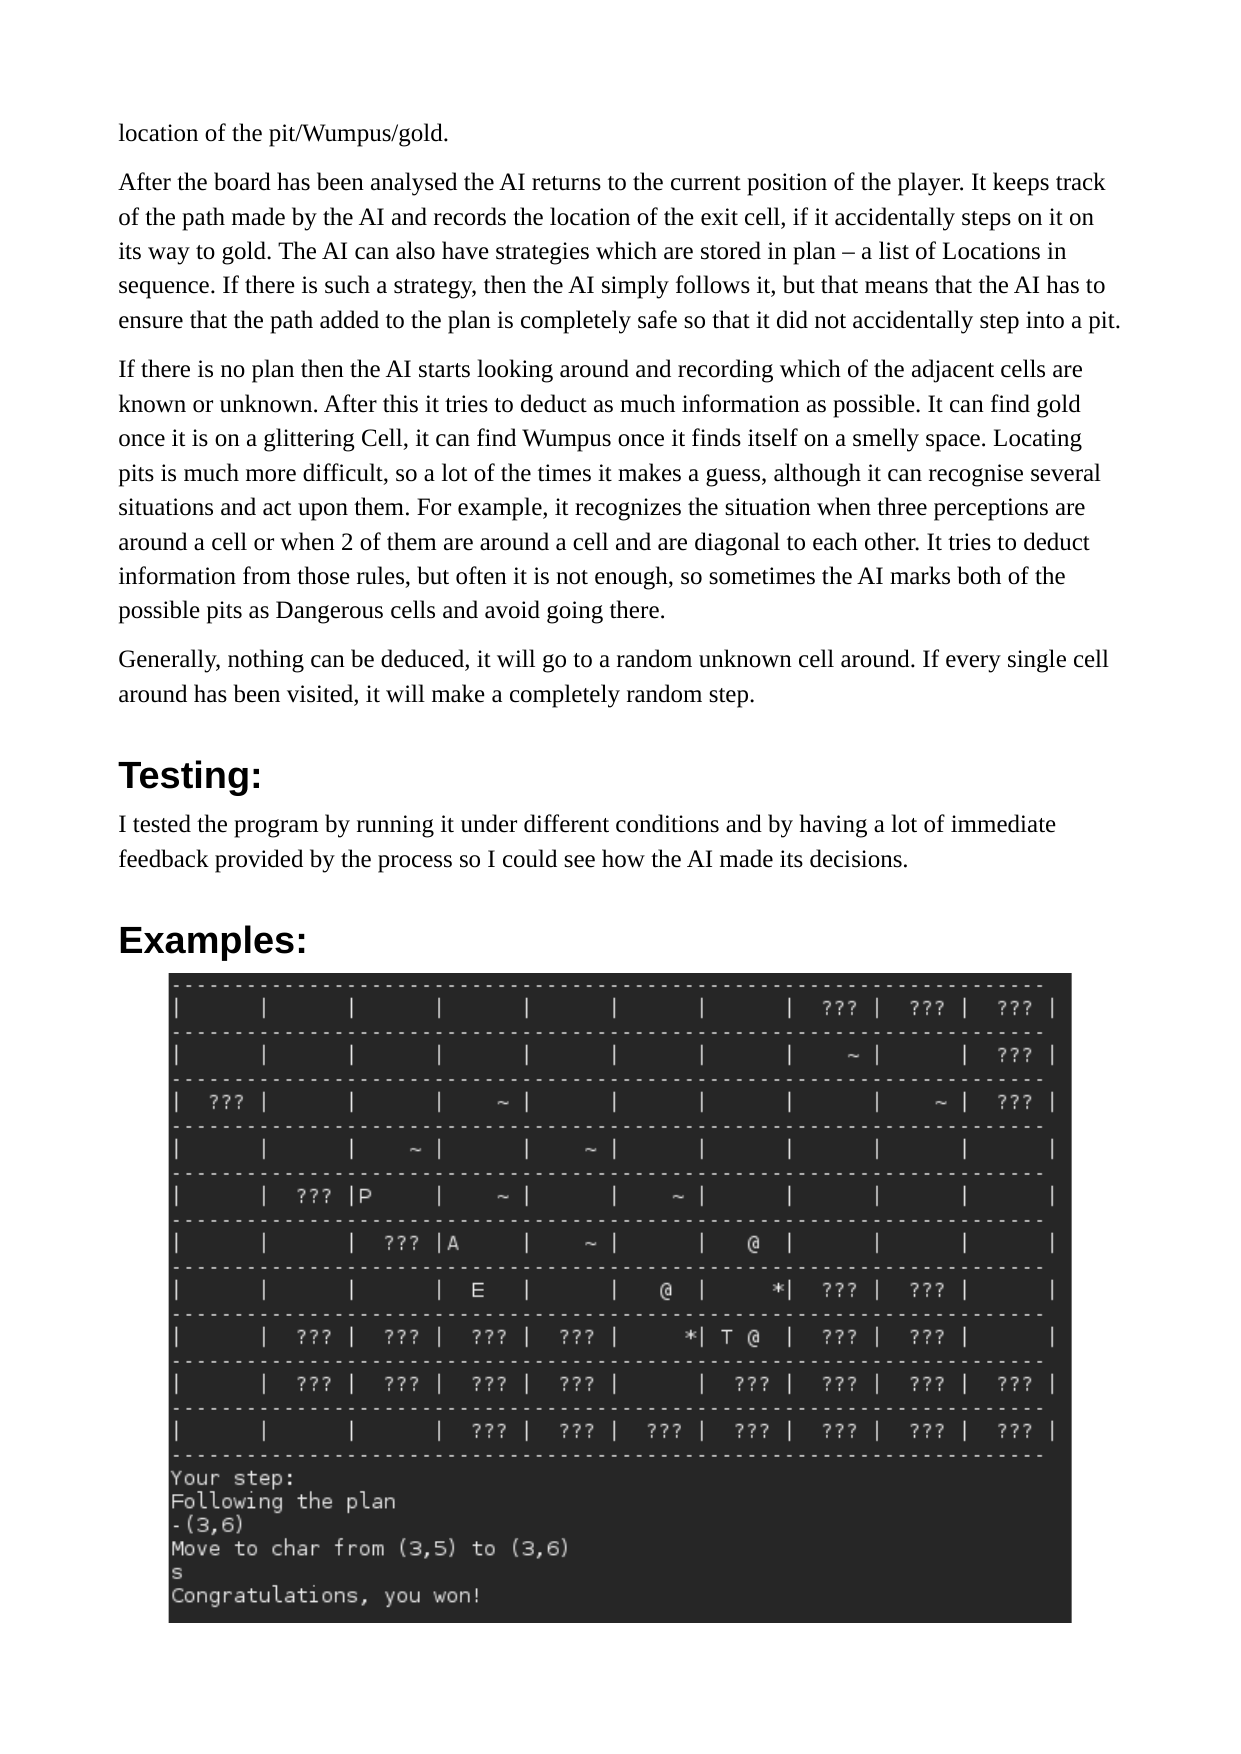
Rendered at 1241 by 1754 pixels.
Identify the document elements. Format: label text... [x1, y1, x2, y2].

text After the board has been analysed the AI returns to the current position of the player. It keeps track of the path made by the AI and records the location of the exit cell, if it accidentally steps on it on its way to gold. The AI can also have strategies which are stored in plan – a list of Locations in sequence. If there is such a strategy, then the AI simply follows it, but that means that the AI has to ensure that the path added to the plan is completely safe so that it did not accidentally step into a pit. [118, 167, 1122, 334]
text If there is no plan then the AI starts looking around and recording which of the adjacent cells are known or unknown. After this it tries to deduct as much information as possible. It can find gold once it is on a glittering Cell, it can find Wumpus once it finds itself on a smelly space. Locating pits is much more difficult, so a lot of the times it makes a guess, although it can recognise several situations and act upon them. For example, it recognizes the situation when three perceptions are around a cell or when 2 of them are around a cell and are diagonal to each other. It tries to deduct information from those rules, but often it is not enough, so sometimes the AI marks both of the possible pits as Dangerous cells and avoid going there. [118, 354, 1122, 624]
picture [168, 973, 1072, 1623]
subtitle Testing: [118, 753, 1122, 797]
text location of the pit/Wumpus/gold. [118, 118, 1122, 147]
text Generally, nothing can be deduced, it will go to a random unknown cell around. If every single cell around has been visited, it will make a completely random step. [118, 644, 1122, 708]
text I tested the program by running it under different conditions and by having a lot of immediate feedback provided by the process so I could see how the AI made its decisions. [118, 809, 1122, 872]
subtitle Examples: [118, 918, 1122, 961]
